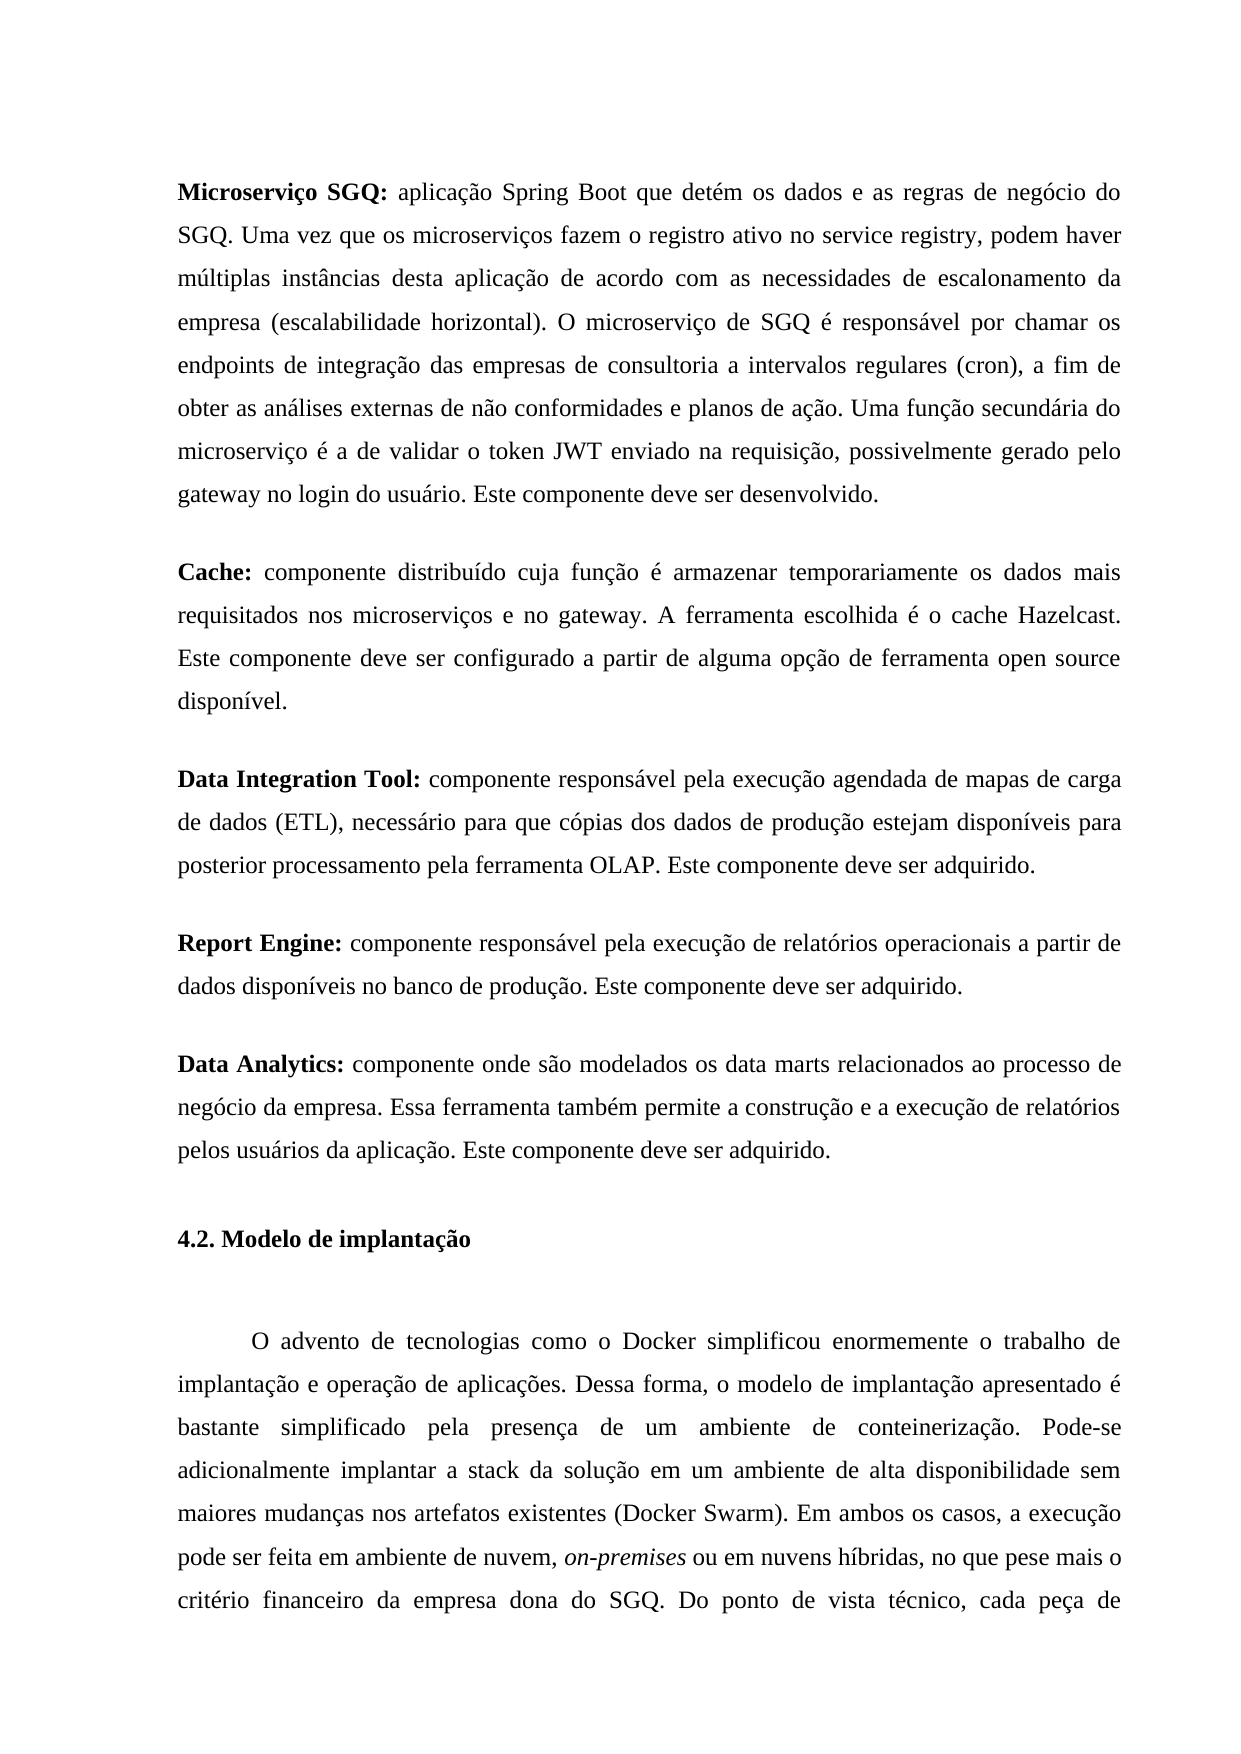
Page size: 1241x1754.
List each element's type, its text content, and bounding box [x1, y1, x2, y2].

text Microserviço SGQ: aplicação Spring Boot que detém os dados e as regras de negócio do SGQ. Uma vez que os microserviços fazem o registro ativo no service registry, podem haver múltiplas instâncias desta aplicação de acordo com as necessidades de escalonamento da empresa (escalabilidade horizontal). O microserviço de SGQ é responsável por chamar os endpoints de integração das empresas de consultoria a intervalos regulares (cron), a fim de obter as análises externas de não conformidades e planos de ação. Uma função secundária do microserviço é a de validar o token JWT enviado na requisição, possivelmente gerado pelo gateway no login do usuário. Este componente deve ser desenvolvido. [177, 177, 1122, 508]
text O advento de tecnologias como o Docker simplificou enormemente o trabalho de implantação e operação de aplicações. Dessa forma, o modelo de implantação apresentado é bastante simplificado pela presença de um ambiente de conteinerização. Pode-se adicionalmente implantar a stack da solução em um ambiente de alta disponibilidade sem maiores mudanças nos artefatos existentes (Docker Swarm). Em ambos os casos, a execução pode ser feita em ambiente de nuvem, on-premises ou em nuvens híbridas, no que pese mais o critério financeiro da empresa dona do SGQ. Do ponto de vista técnico, cada peça de [177, 1326, 1122, 1613]
text Data Integration Tool: componente responsável pela execução agendada de mapas de carga de dados (ETL), necessário para que cópias dos dados de produção estejam disponíveis para posterior processamento pela ferramenta OLAP. Este componente deve ser adquirido. [177, 764, 1122, 879]
subtitle 4.2. Modelo de implantação [177, 1224, 1122, 1253]
text Cache: componente distribuído cuja função é armazenar temporariamente os dados mais requisitados nos microserviços e no gateway. A ferramenta escolhida é o cache Hazelcast. Este componente deve ser configurado a partir de alguma opção de ferramenta open source disponível. [177, 557, 1122, 715]
text Data Analytics: componente onde são modelados os data marts relacionados ao processo de negócio da empresa. Essa ferramenta também permite a construção e a execução de relatórios pelos usuários da aplicação. Este componente deve ser adquirido. [177, 1049, 1122, 1164]
text Report Engine: componente responsável pela execução de relatórios operacionais a partir de dados disponíveis no banco de produção. Este componente deve ser adquirido. [177, 928, 1122, 1000]
